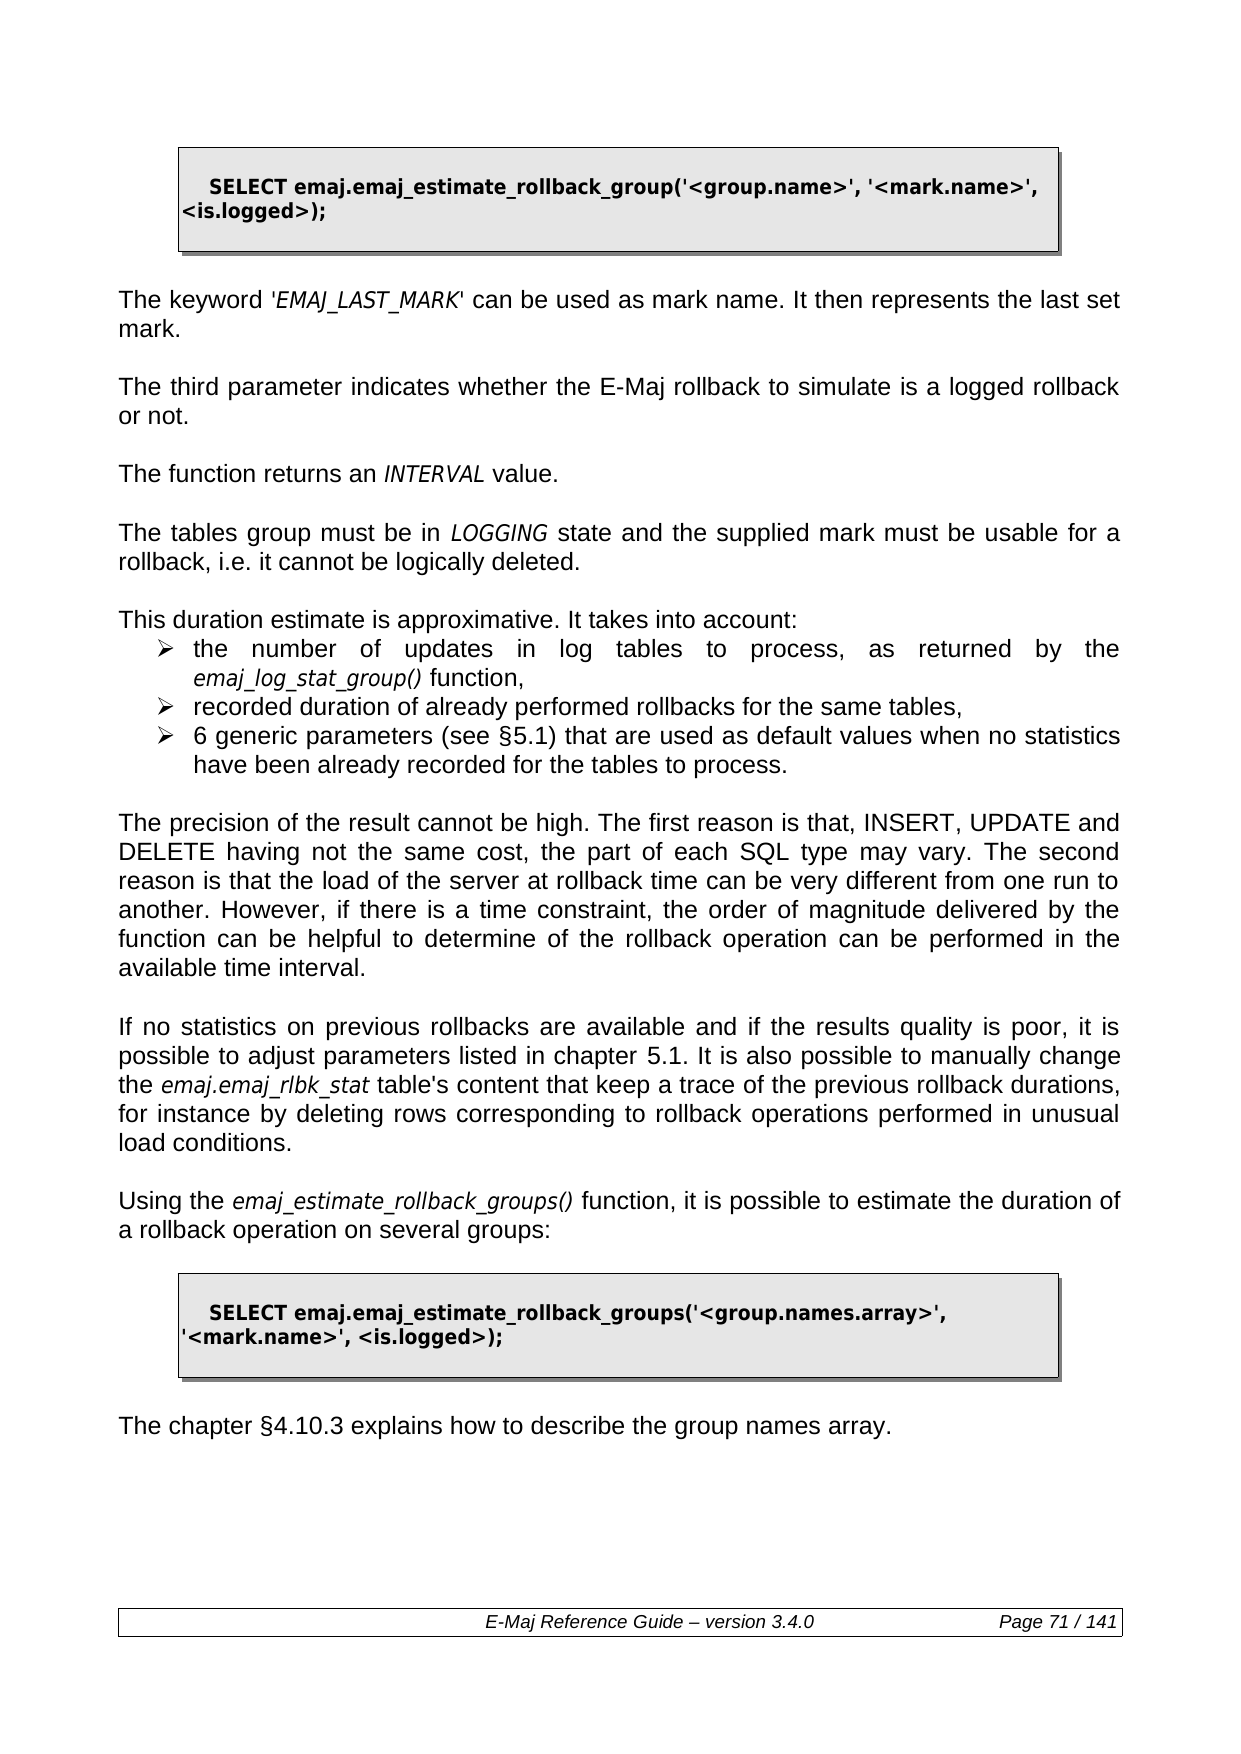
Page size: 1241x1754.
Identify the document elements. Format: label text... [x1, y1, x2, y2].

text The chapter §4.10.3 explains how to describe the group names array. [118, 1411, 1122, 1440]
text SELECT emaj.emaj_estimate_rollback_groups('<group.names.array>', '<mark.name>', <is.logged>); [179, 1297, 1058, 1346]
text SELECT emaj.emaj_estimate_rollback_group('<group.name>', '<mark.name>', <is.logged>); [179, 172, 1058, 221]
text Using the emaj_estimate_rollback_groups() function, it is possible to estimate the duration of a rollback operation on several groups: [118, 1186, 1122, 1244]
text The function returns an INTERVAL value. [118, 459, 1122, 488]
list 6 generic parameters (see §5.1) that are used as default values when no statistics have been already recorded for the tables to process. [156, 721, 1122, 779]
text This duration estimate is approximative. It takes into account: [118, 604, 1122, 634]
text The precision of the result cannot be high. The first reason is that, INSERT, UPDATE and DELETE having not the same cost, the part of each SQL type may vary. The second reason is that the load of the server at rollback time can be very different from one run to another. However, if there is a time constraint, the order of magnitude delivered by the function can be helpful to determine of the rollback operation can be performed in the available time interval. [118, 808, 1122, 982]
text The keyword 'EMAJ_LAST_MARK' can be used as mark name. It then represents the last set mark. [118, 285, 1122, 343]
text The third parameter indicates whether the E-Maj rollback to simulate is a logged rollback or not. [118, 372, 1122, 430]
text The tables group must be in LOGGING state and the supplied mark must be usable for a rollback, i.e. it cannot be logically deleted. [118, 517, 1122, 576]
list recorded duration of already performed rollbacks for the same tables, [156, 692, 1122, 721]
list the number of updates in log tables to process, as returned by the emaj_log_stat_group() function, [156, 634, 1122, 692]
text If no statistics on previous rollbacks are available and if the results quality is poor, it is possible to adjust parameters listed in chapter 5.1. It is also possible to manually change the emaj.emaj_rlbk_stat table's content that keep a trace of the previous rollback durations, for instance by deleting rows corresponding to rollback operations performed in unusual load conditions. [118, 1011, 1122, 1157]
